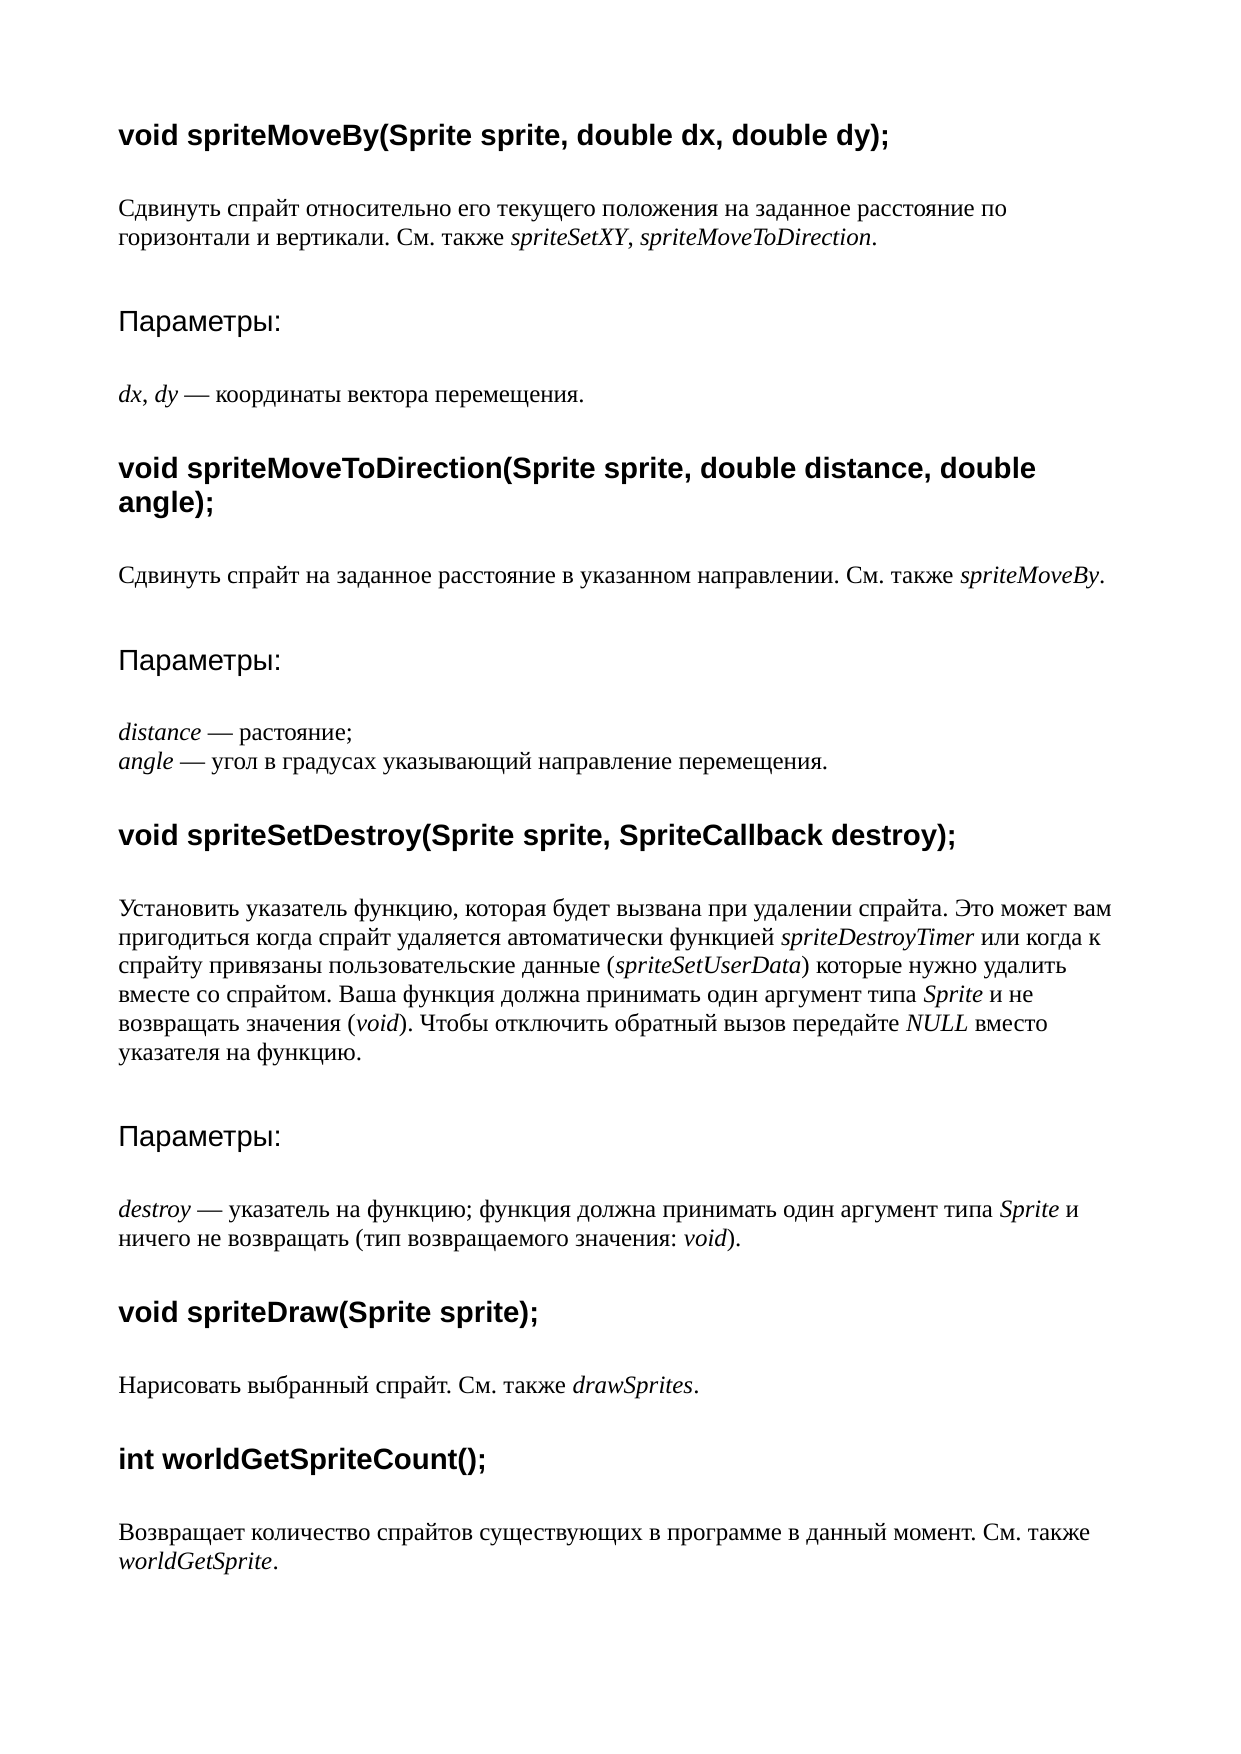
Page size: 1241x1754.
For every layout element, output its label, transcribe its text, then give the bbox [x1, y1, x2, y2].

text Возвращает количество спрайтов существующих в программе в данный момент. См. также worldGetSprite. [118, 1517, 1122, 1574]
subtitle Параметры: [118, 304, 1122, 338]
subtitle void spriteMoveToDirection(Sprite sprite, double distance, double angle); [118, 451, 1122, 519]
subtitle Параметры: [118, 1119, 1122, 1153]
subtitle int worldGetSpriteCount(); [118, 1442, 1122, 1476]
text Установить указатель функцию, которая будет вызвана при удалении спрайта. Это может вам пригодиться когда спрайт удаляется автоматически функцией spriteDestroyTimer или когда к спрайту привязаны пользовательские данные (spriteSetUserData) которые нужно удалить вместе со спрайтом. Ваша функция должна принимать один аргумент типа Sprite и не возвращать значения (void). Чтобы отключить обратный вызов передайте NULL вместо указателя на функцию. [118, 893, 1122, 1066]
text Сдвинуть спрайт на заданное расстояние в указанном направлении. См. также spriteMoveBy. [118, 560, 1122, 589]
subtitle void spriteDraw(Sprite sprite); [118, 1295, 1122, 1329]
text Нарисовать выбранный спрайт. См. также drawSprites. [118, 1370, 1122, 1399]
text destroy — указатель на функцию; функция должна принимать один аргумент типа Sprite и ничего не возвращать (тип возвращаемого значения: void). [118, 1194, 1122, 1252]
text angle — угол в градусах указывающий направление перемещения. [118, 746, 1122, 775]
subtitle void spriteMoveBy(Sprite sprite, double dx, double dy); [118, 118, 1122, 152]
subtitle void spriteSetDestroy(Sprite sprite, SpriteCallback destroy); [118, 818, 1122, 852]
text dx, dy — координаты вектора перемещения. [118, 379, 1122, 408]
subtitle Параметры: [118, 642, 1122, 676]
text distance — растояние; [118, 717, 1122, 746]
text Сдвинуть спрайт относительно его текущего положения на заданное расстояние по горизонтали и вертикали. См. также spriteSetXY, spriteMoveToDirection. [118, 193, 1122, 251]
